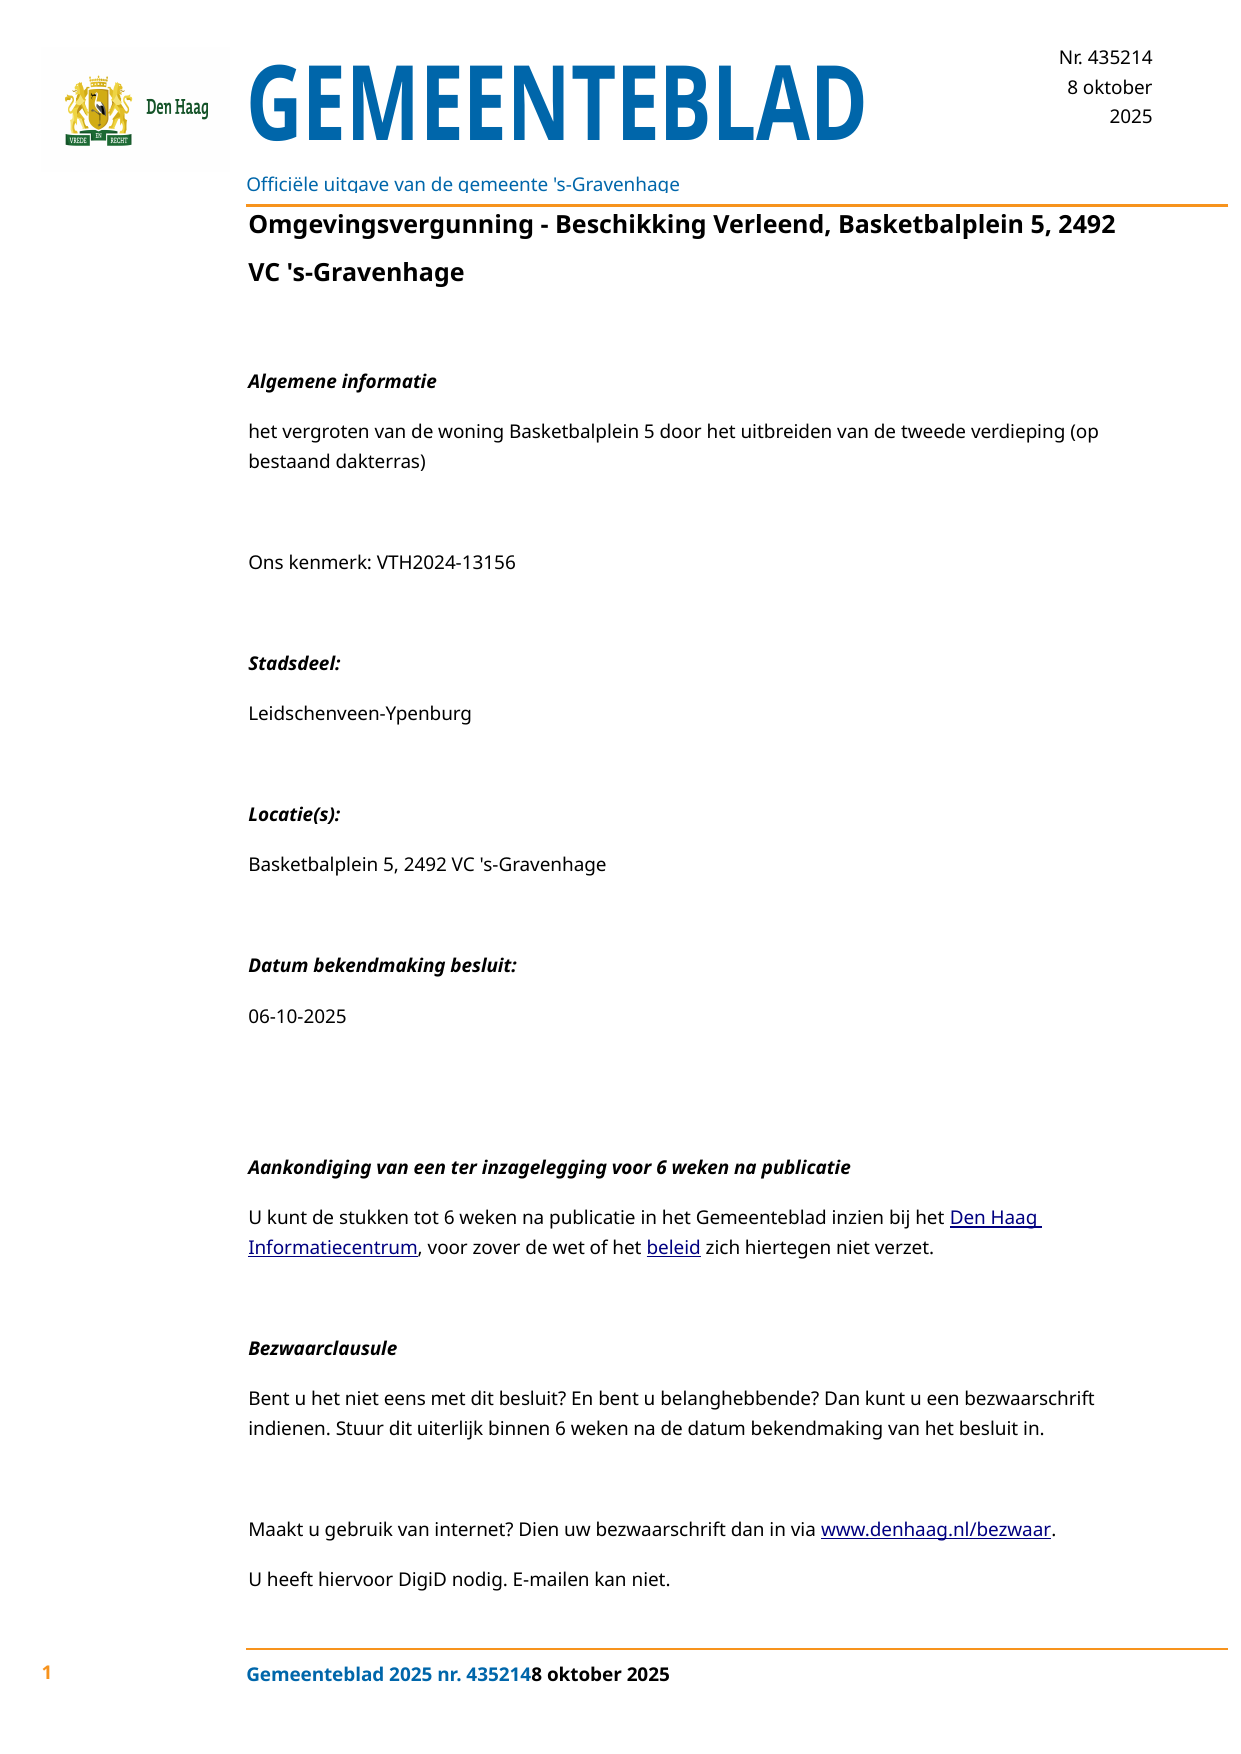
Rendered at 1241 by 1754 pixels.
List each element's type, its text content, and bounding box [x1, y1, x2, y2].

text Omgevingsvergunning - Beschikking Verleend, Basketbalplein 5, 2492 VC 's-Gravenhage [248, 207, 1152, 288]
text 06-10-2025 [248, 1003, 1152, 1029]
text U heeft hiervoor DigiD nodig. E-mailen kan niet. [248, 1566, 1152, 1592]
text Algemene informatie [248, 368, 1152, 394]
text het vergroten van de woning Basketbalplein 5 door het uitbreiden van de tweede verdieping (op bestaand dakterras) [248, 419, 1152, 474]
text Aankondiging van een ter inzagelegging voor 6 weken na publicatie [248, 1154, 1152, 1180]
picture [41, 47, 231, 172]
text Maakt u gebruik van internet? Dien uw bezwaarschrift dan in via www.denhaag.nl/bezwaar. [248, 1516, 1152, 1542]
text Locatie(s): [248, 801, 1152, 827]
text Leidschenveen-Ypenburg [248, 700, 1152, 726]
text Stadsdeel: [248, 650, 1152, 676]
text Datum bekendmaking besluit: [248, 952, 1152, 978]
text Bent u het niet eens met dit besluit? En bent u belanghebbende? Dan kunt u een bezwaarschrift indienen. Stuur dit uiterlijk binnen 6 weken na de datum bekendmaking van het besluit in. [248, 1385, 1152, 1441]
text Bezwaarclausule [248, 1335, 1152, 1361]
text Basketbalplein 5, 2492 VC 's-Gravenhage [248, 852, 1152, 877]
text Ons kenmerk: VTH2024-13156 [248, 549, 1152, 575]
text U kunt de stukken tot 6 weken na publicatie in het Gemeenteblad inzien bij het Den Haag Informatiecentrum, voor zover de wet of het beleid zich hiertegen niet verzet. [248, 1204, 1152, 1260]
